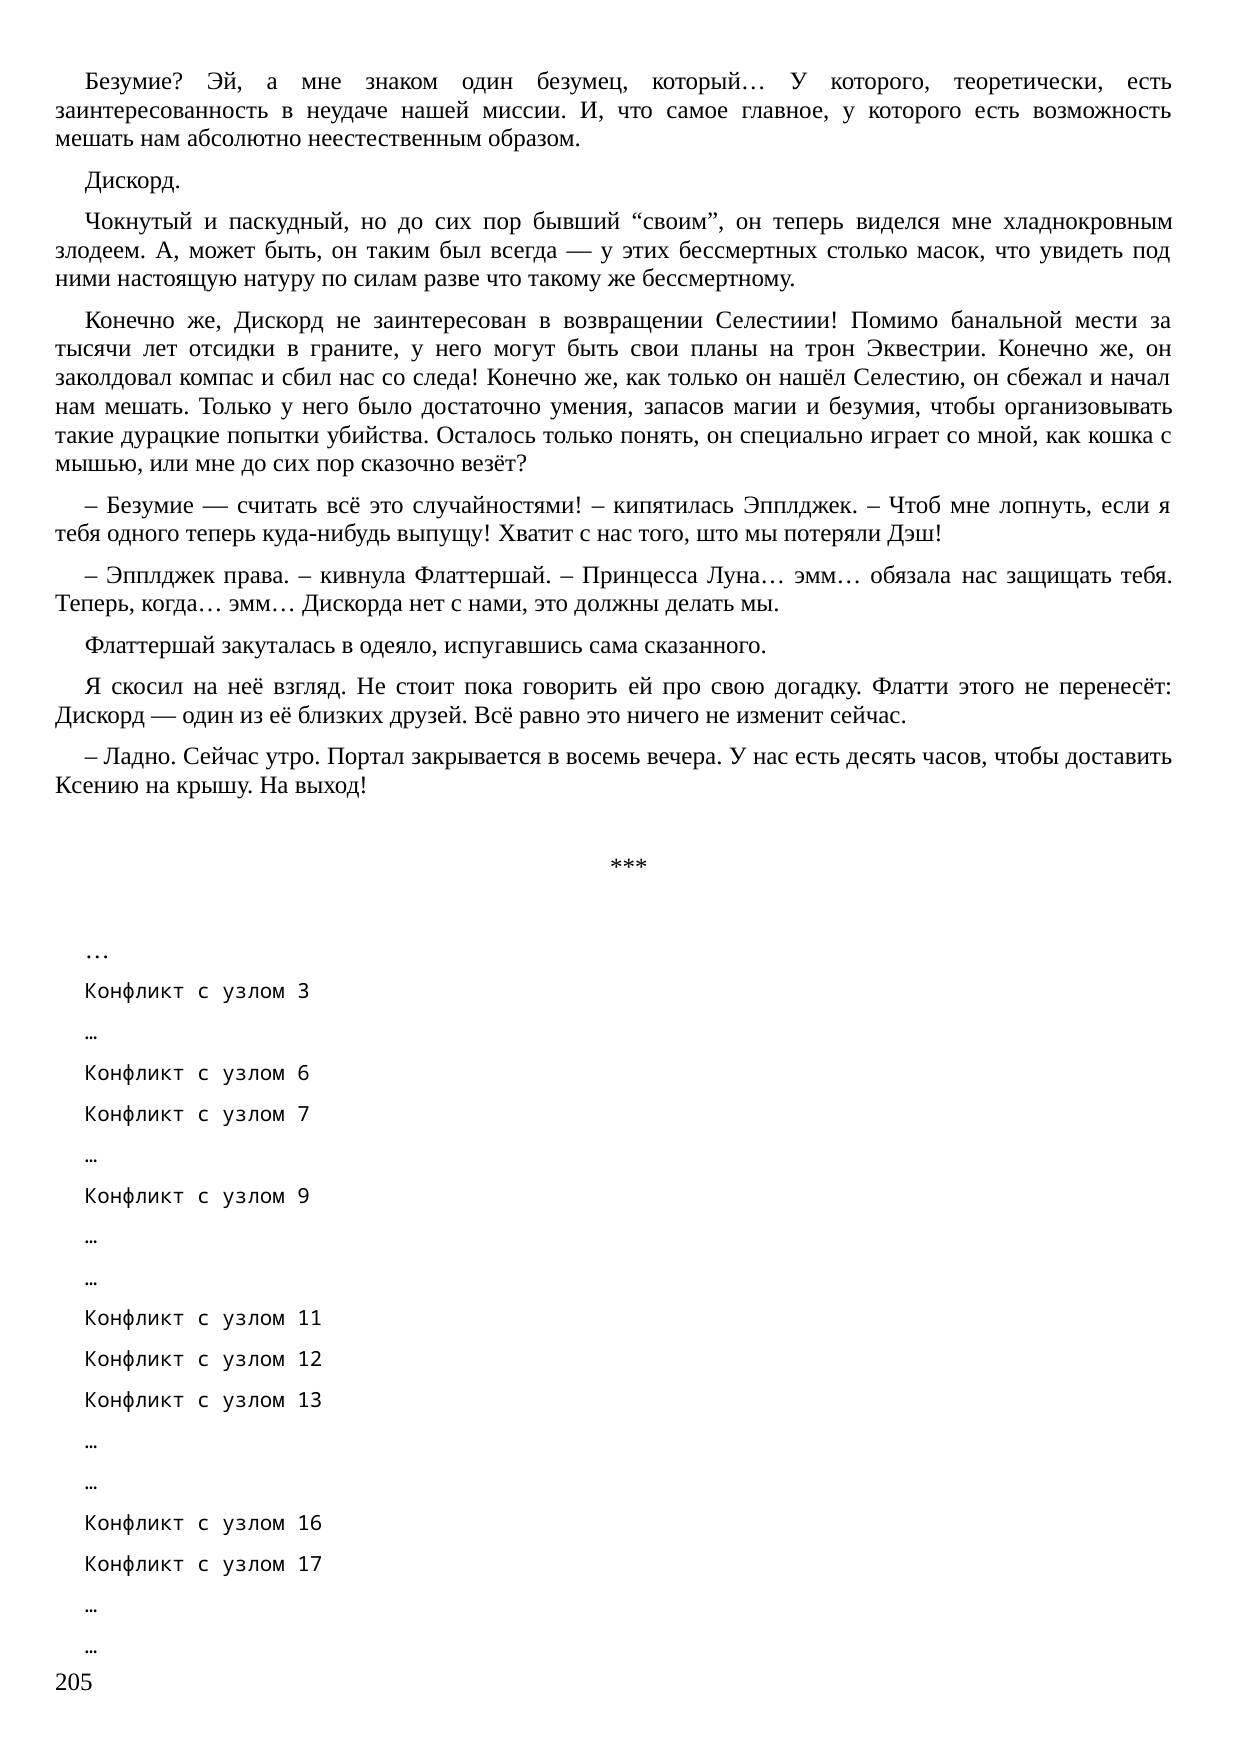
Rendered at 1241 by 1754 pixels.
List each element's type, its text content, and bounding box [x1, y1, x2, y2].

text … [55, 1590, 1173, 1618]
text … [55, 1263, 1173, 1291]
text … [55, 1631, 1173, 1659]
text … [55, 1426, 1173, 1455]
text – Ладно. Сейчас утро. Портал закрывается в восемь вечера. У нас есть десять часов, чтобы доставить Ксению на крышу. На выход! [55, 741, 1173, 798]
text Конфликт с узлом 9 [55, 1181, 1173, 1209]
text – Безумие — считать всё это случайностями! – кипятилась Эпплджек. – Чтоб мне лопнуть, если я тебя одного теперь куда-нибудь выпущу! Хватит с нас того, што мы потеряли Дэш! [55, 490, 1173, 547]
text Конфликт с узлом 17 [55, 1549, 1173, 1578]
text Конфликт с узлом 13 [55, 1385, 1173, 1414]
text … [55, 1467, 1173, 1496]
text Я скосил на неё взгляд. Не стоит пока говорить ей про свою догадку. Флатти этого не перенесёт: Дискорд — один из её близких друзей. Всё равно это ничего не изменит сейчас. [55, 671, 1173, 728]
text Конфликт с узлом 7 [55, 1099, 1173, 1127]
text Конфликт с узлом 12 [55, 1344, 1173, 1373]
text Чокнутый и паскудный, но до сих пор бывший “своим”, он теперь виделся мне хладнокровным злодеем. А, может быть, он таким был всегда — у этих бессмертных столько масок, что увидеть под ними настоящую натуру по силам разве что такому же бессмертному. [55, 206, 1173, 292]
text Конечно же, Дискорд не заинтересован в возвращении Селестиии! Помимо банальной мести за тысячи лет отсидки в граните, у него могут быть свои планы на трон Эквестрии. Конечно же, он заколдовал компас и сбил нас со следа! Конечно же, как только он нашёл Селестию, он сбежал и начал нам мешать. Только у него было достаточно умения, запасов магии и безумия, чтобы организовывать такие дурацкие попытки убийства. Осталось только понять, он специально играет со мной, как кошка с мышью, или мне до сих пор сказочно везёт? [55, 305, 1173, 477]
text Конфликт с узлом 11 [55, 1303, 1173, 1332]
text … [55, 1017, 1173, 1045]
text Конфликт с узлом 3 [55, 976, 1173, 1004]
text … [55, 1222, 1173, 1250]
text Безумие? Эй, а мне знаком один безумец, который… У которого, теоретически, есть заинтересованность в неудаче нашей миссии. И, что самое главное, у которого есть возможность мешать нам абсолютно неестественным образом. [55, 66, 1173, 152]
text … [55, 935, 1173, 963]
text – Эпплджек права. – кивнула Флаттершай. – Принцесса Луна… эмм… обязала нас защищать тебя. Теперь, когда… эмм… Дискорда нет с нами, это должны делать мы. [55, 560, 1173, 617]
text … [55, 1140, 1173, 1168]
text Дискорд. [55, 165, 1173, 193]
text Конфликт с узлом 16 [55, 1508, 1173, 1537]
text Флаттершай закуталась в одеяло, испугавшись сама сказанного. [55, 630, 1173, 658]
text *** [55, 852, 1173, 881]
text Конфликт с узлом 6 [55, 1058, 1173, 1086]
